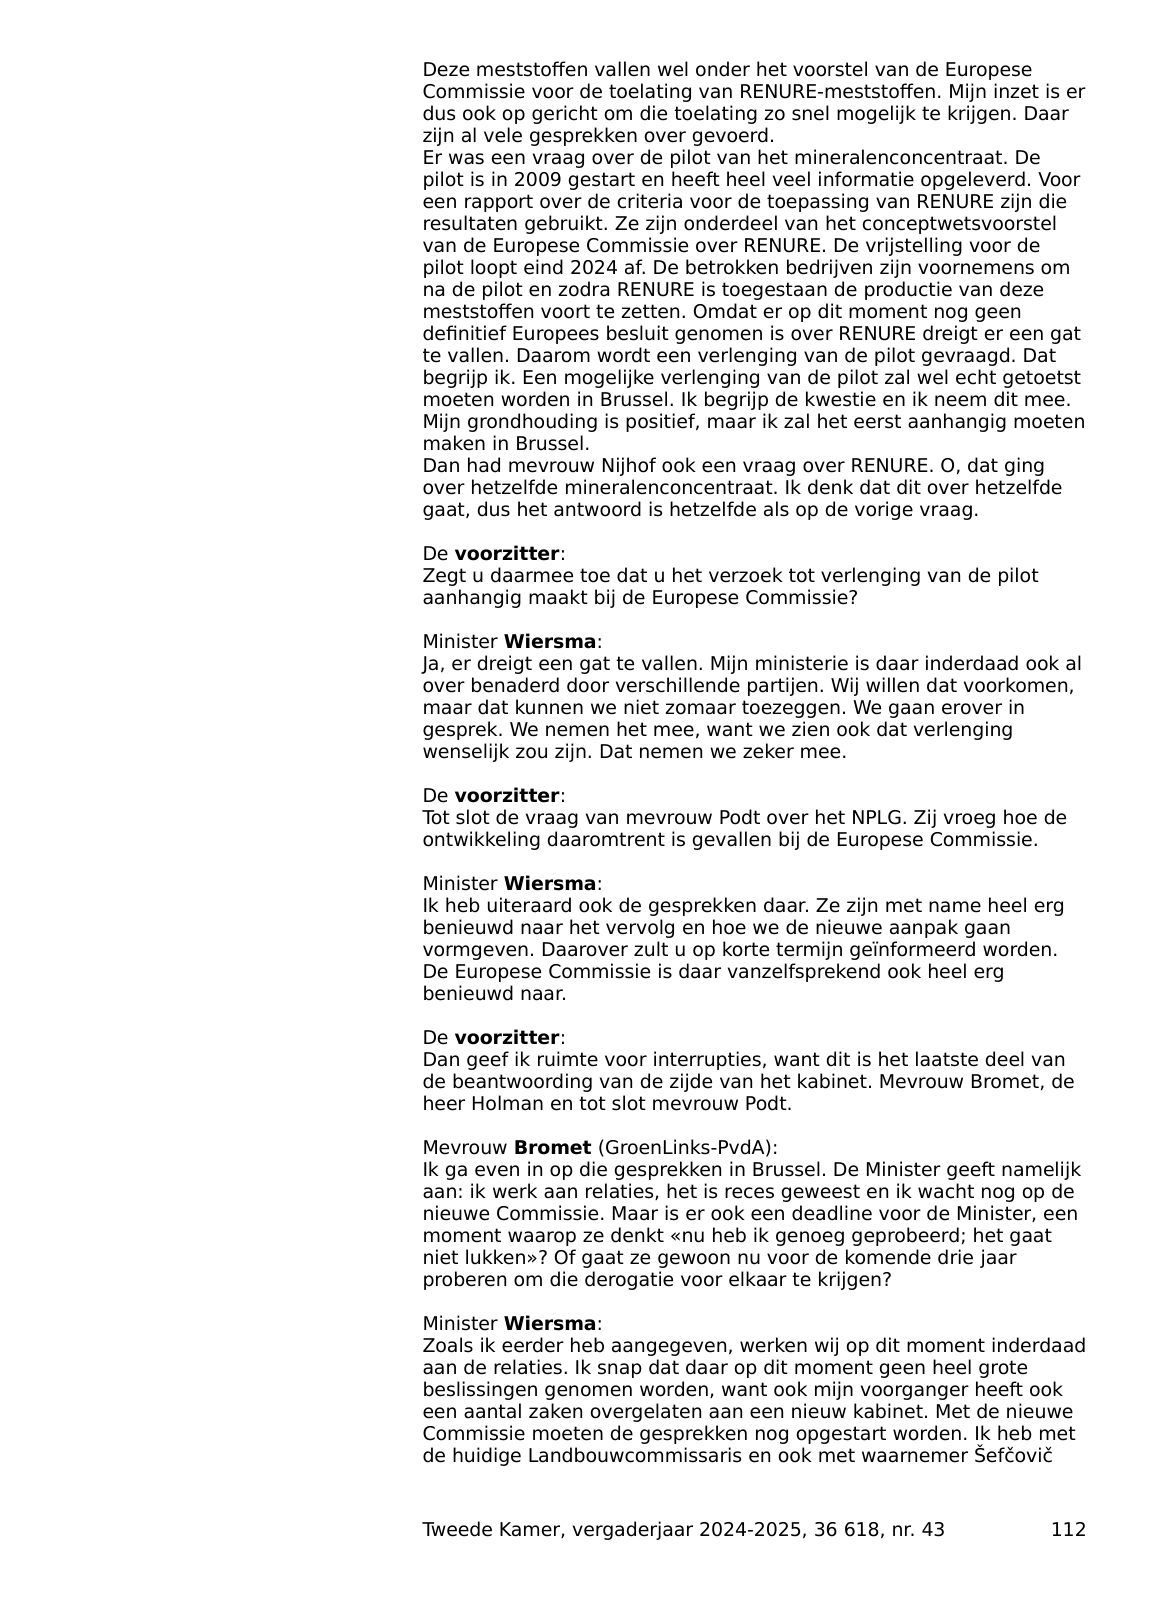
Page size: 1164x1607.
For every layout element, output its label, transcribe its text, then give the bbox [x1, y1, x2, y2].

text Zegt u daarmee toe dat u het verzoek tot verlenging van de pilot aanhangig maakt bij de Europese Commissie? [422, 565, 1087, 609]
text De voorzitter: [422, 543, 1087, 565]
text Tot slot de vraag van mevrouw Podt over het NPLG. Zij vroeg hoe de ontwikkeling daaromtrent is gevallen bij de Europese Commissie. [422, 807, 1087, 851]
text Minister Wiersma: [422, 1313, 1087, 1335]
text Deze meststoffen vallen wel onder het voorstel van de Europese Commissie voor de toelating van RENURE-meststoffen. Mijn inzet is er dus ook op gericht om die toelating zo snel mogelijk te krijgen. Daar zijn al vele gesprekken over gevoerd. [422, 59, 1087, 147]
text De voorzitter: [422, 1027, 1087, 1049]
text Mevrouw Bromet (GroenLinks-PvdA): [422, 1137, 1087, 1159]
text Ik ga even in op die gesprekken in Brussel. De Minister geeft namelijk aan: ik werk aan relaties, het is reces geweest en ik wacht nog op de nieuwe Commissie. Maar is er ook een deadline voor de Minister, een moment waarop ze denkt «nu heb ik genoeg geprobeerd; het gaat niet lukken»? Of gaat ze gewoon nu voor de komende drie jaar proberen om die derogatie voor elkaar te krijgen? [422, 1159, 1087, 1291]
text Minister Wiersma: [422, 631, 1087, 653]
text Dan geef ik ruimte voor interrupties, want dit is het laatste deel van de beantwoording van de zijde van het kabinet. Mevrouw Bromet, de heer Holman en tot slot mevrouw Podt. [422, 1049, 1087, 1115]
text Er was een vraag over de pilot van het mineralenconcentraat. De pilot is in 2009 gestart en heeft heel veel informatie opgeleverd. Voor een rapport over de criteria voor de toepassing van RENURE zijn die resultaten gebruikt. Ze zijn onderdeel van het conceptwetsvoorstel van de Europese Commissie over RENURE. De vrijstelling voor de pilot loopt eind 2024 af. De betrokken bedrijven zijn voornemens om na de pilot en zodra RENURE is toegestaan de productie van deze meststoffen voort te zetten. Omdat er op dit moment nog geen definitief Europees besluit genomen is over RENURE dreigt er een gat te vallen. Daarom wordt een verlenging van de pilot gevraagd. Dat begrijp ik. Een mogelijke verlenging van de pilot zal wel echt getoetst moeten worden in Brussel. Ik begrijp de kwestie en ik neem dit mee. Mijn grondhouding is positief, maar ik zal het eerst aanhangig moeten maken in Brussel. [422, 147, 1087, 455]
text Ik heb uiteraard ook de gesprekken daar. Ze zijn met name heel erg benieuwd naar het vervolg en hoe we de nieuwe aanpak gaan vormgeven. Daarover zult u op korte termijn geïnformeerd worden. De Europese Commissie is daar vanzelfsprekend ook heel erg benieuwd naar. [422, 895, 1087, 1005]
text Ja, er dreigt een gat te vallen. Mijn ministerie is daar inderdaad ook al over benaderd door verschillende partijen. Wij willen dat voorkomen, maar dat kunnen we niet zomaar toezeggen. We gaan erover in gesprek. We nemen het mee, want we zien ook dat verlenging wenselijk zou zijn. Dat nemen we zeker mee. [422, 653, 1087, 763]
text Minister Wiersma: [422, 873, 1087, 895]
text De voorzitter: [422, 785, 1087, 807]
text Zoals ik eerder heb aangegeven, werken wij op dit moment inderdaad aan de relaties. Ik snap dat daar op dit moment geen heel grote beslissingen genomen worden, want ook mijn voorganger heeft ook een aantal zaken overgelaten aan een nieuw kabinet. Met de nieuwe Commissie moeten de gesprekken nog opgestart worden. Ik heb met de huidige Landbouwcommissaris en ook met waarnemer Šefčovič [422, 1335, 1087, 1467]
text Dan had mevrouw Nijhof ook een vraag over RENURE. O, dat ging over hetzelfde mineralenconcentraat. Ik denk dat dit over hetzelfde gaat, dus het antwoord is hetzelfde als op de vorige vraag. [422, 455, 1087, 521]
